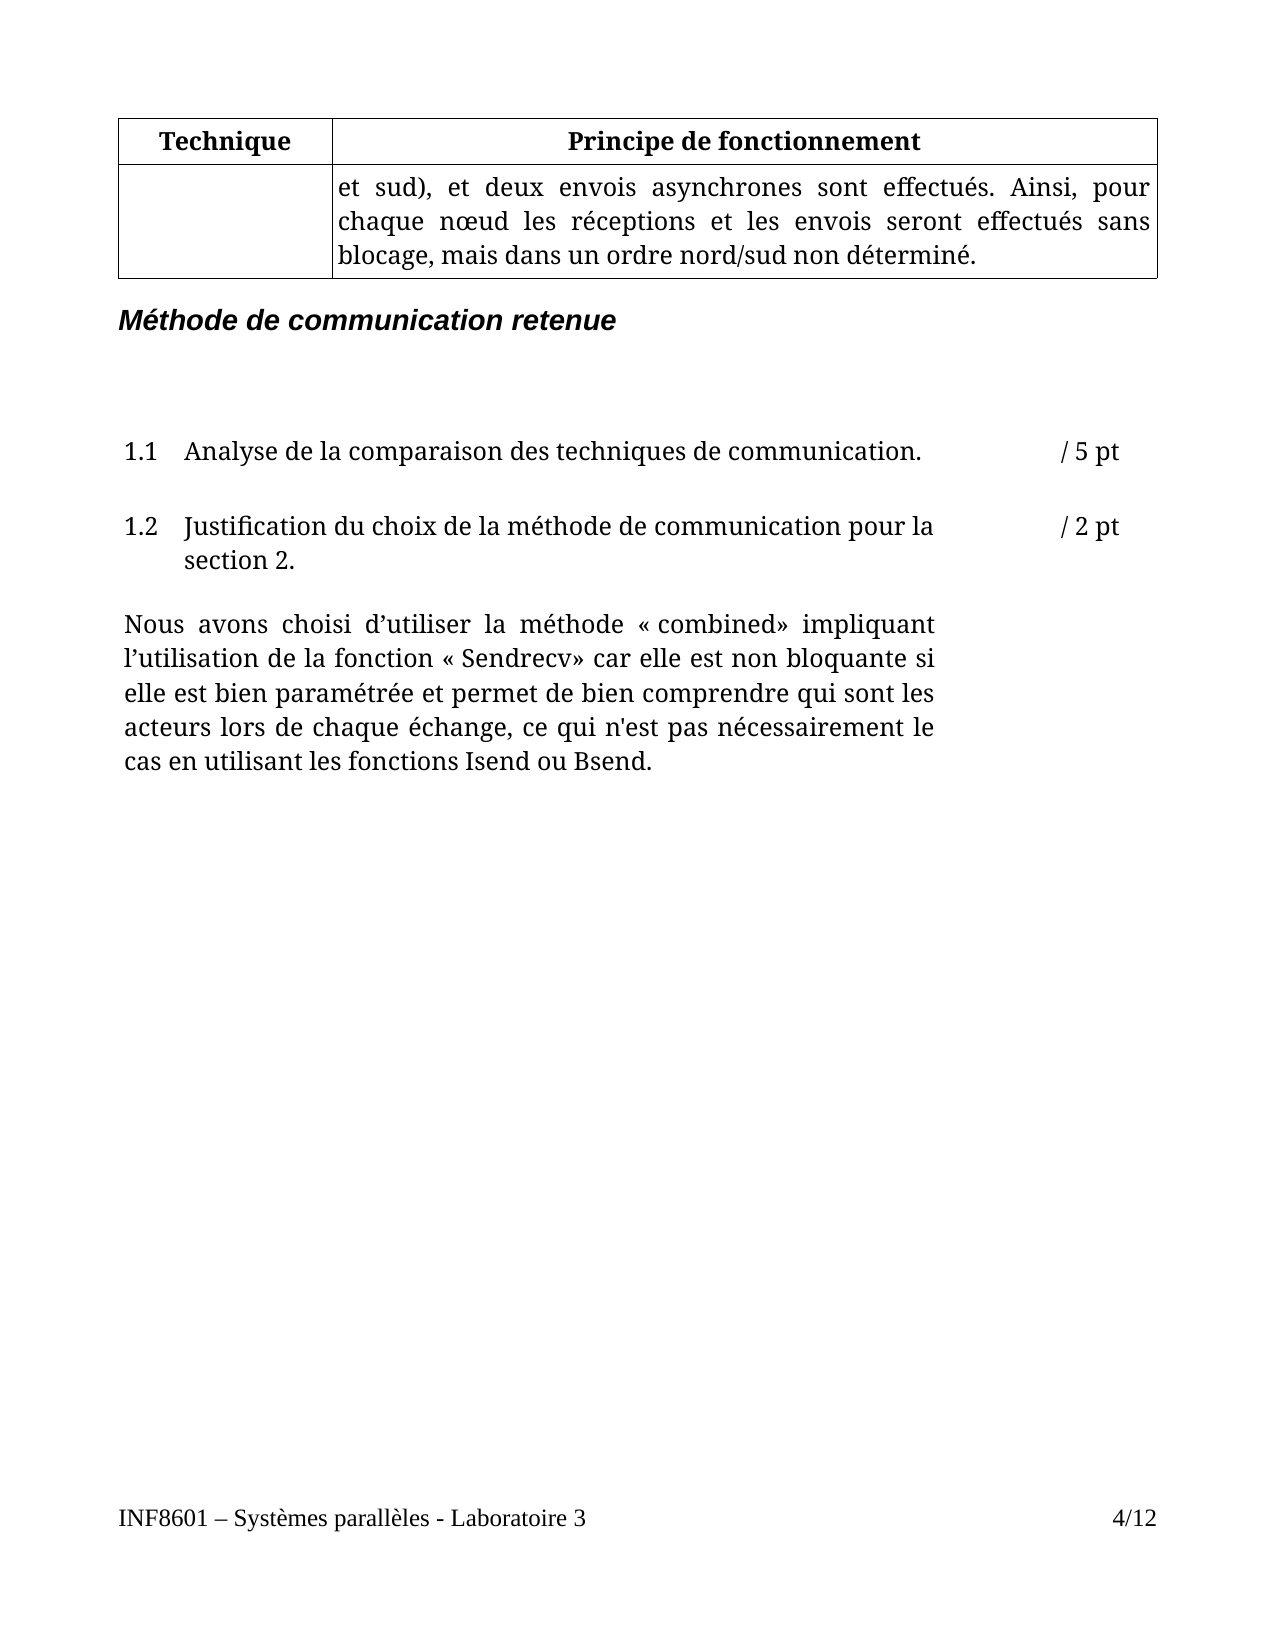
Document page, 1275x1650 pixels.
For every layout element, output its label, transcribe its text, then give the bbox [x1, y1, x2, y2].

subtitle Méthode de communication retenue [118, 303, 1157, 336]
table_cell / 2 pt [1049, 488, 1157, 798]
table_cell et sud), et deux envois asynchrones sont effectués. Ainsi, pour chaque nœud les réceptions et les envois seront effectués sans blocage, mais dans un ordre nord/sud non déterminé. [333, 165, 1157, 277]
table_header Principe de fonctionnement [333, 119, 1157, 164]
table_cell Justification du choix de la méthode de communication pour la section 2. Nous avons choisi d’utiliser la méthode « combined» impliquant l’utilisation de la fonction « Sendrecv» car elle est non bloquante si elle est bien paramétrée et permet de bien comprendre qui sont les acteurs lors de chaque échange, ce qui n'est pas nécessairement le cas en utilisant les fonctions Isend ou Bsend. [118, 488, 941, 798]
table_header Analyse de la comparaison des techniques de communication. [118, 413, 941, 488]
table_cell [941, 488, 1049, 798]
table_header Technique [119, 119, 332, 164]
table_header [941, 413, 1049, 488]
table_header / 5 pt [1049, 413, 1157, 488]
table_cell [119, 165, 332, 277]
